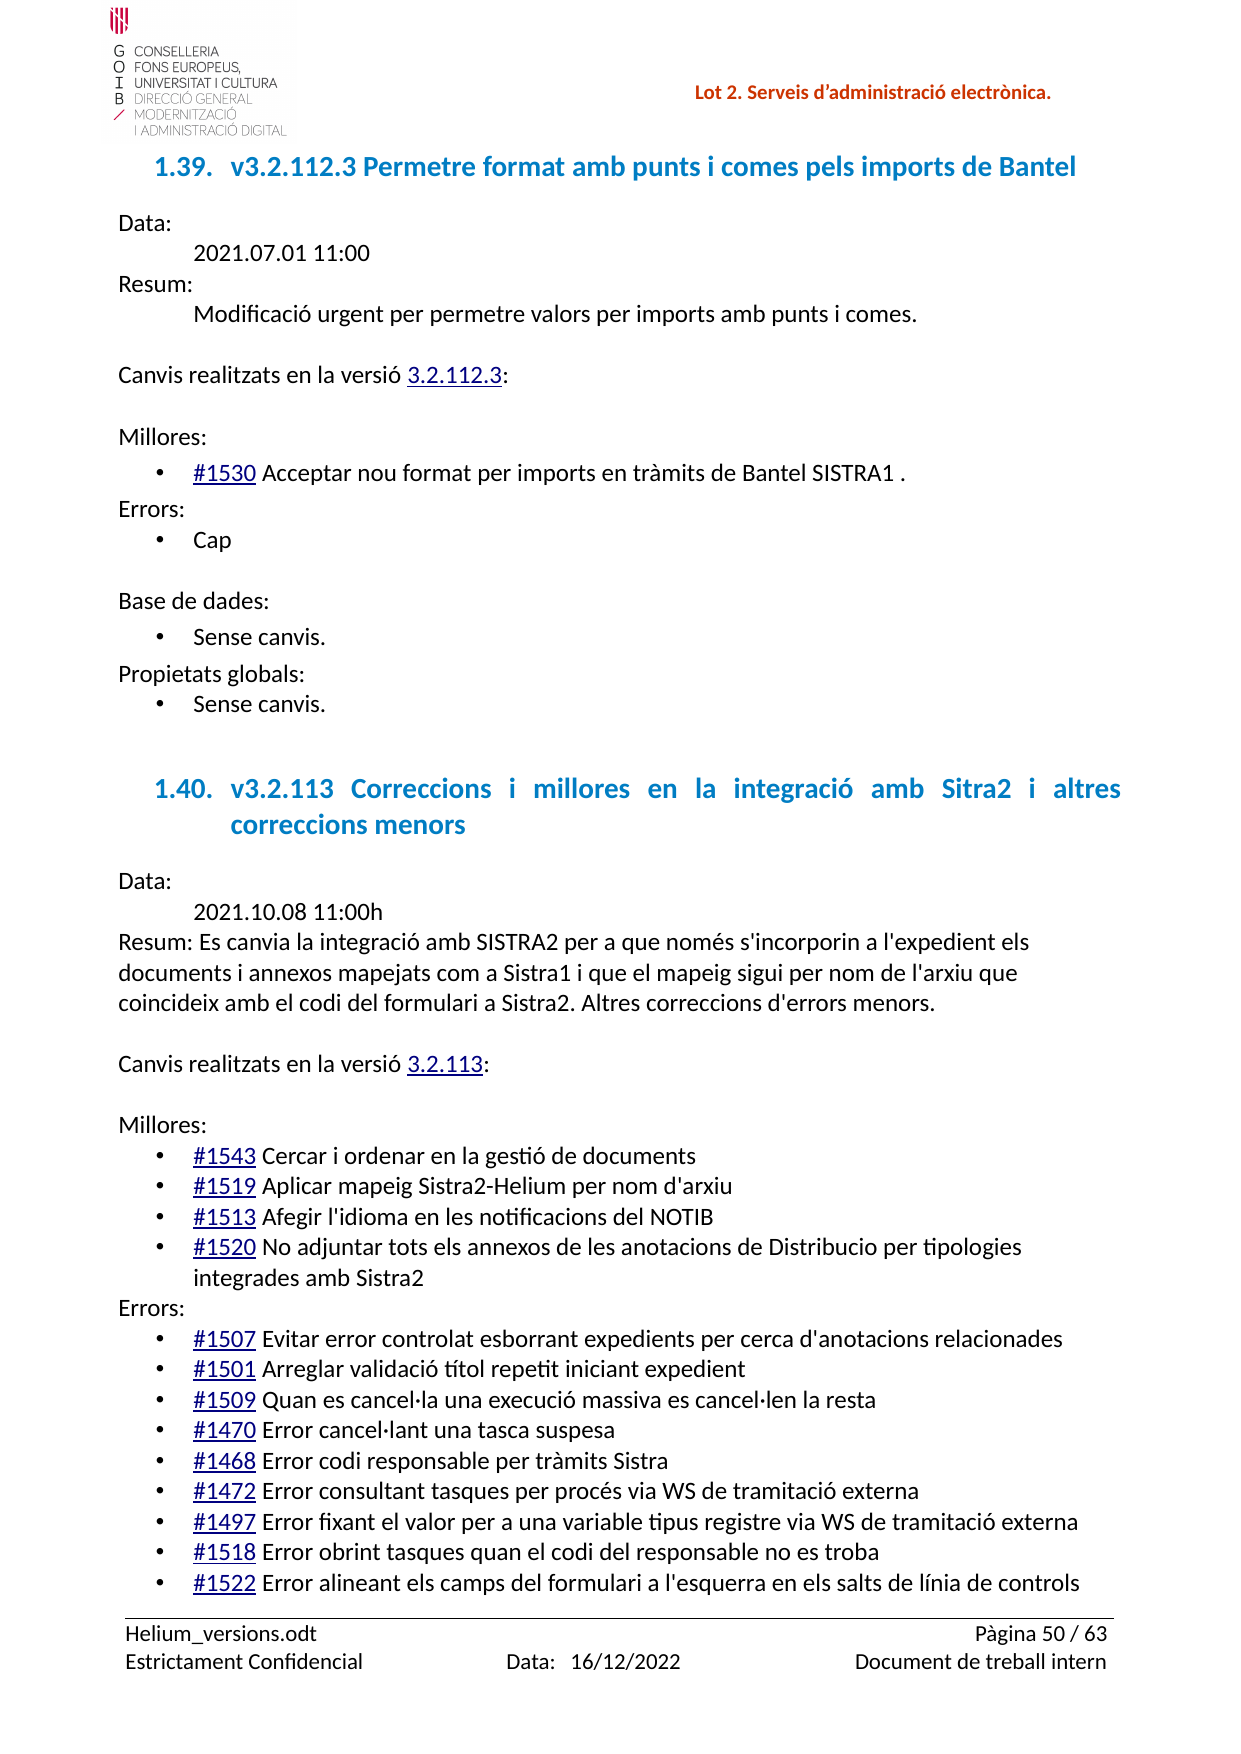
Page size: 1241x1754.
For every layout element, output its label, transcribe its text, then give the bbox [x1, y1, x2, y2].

text Base de dades: [118, 585, 1122, 616]
text Resum: Es canvia la integració amb SISTRA2 per a que només s'incorporin a l'expedient els documents i annexos mapejats com a Sistra1 i que el mapeig sigui per nom de l'arxiu que coincideix amb el codi del formulari a Sistra2. Altres correccions d'errors menors. [118, 926, 1122, 1018]
text Millores: [118, 421, 1122, 451]
list Sense canvis. [156, 688, 1122, 719]
list #1522 Error alineant els camps del formulari a l'esquerra en els salts de línia de controls [156, 1567, 1122, 1598]
text Modificació urgent per permetre valors per imports amb punts i comes. [118, 298, 1122, 329]
text Errors: [118, 1292, 1122, 1323]
list #1497 Error fixant el valor per a una variable tipus registre via WS de tramitació externa [156, 1506, 1122, 1537]
text 2021.10.08 11:00h [118, 896, 1122, 926]
subtitle v3.2.113 Correccions i millores en la integració amb Sitra2 i altres correccions menors [153, 770, 1122, 841]
text Resum: [118, 268, 1122, 298]
text Data: [118, 865, 1122, 896]
text Millores: [118, 1109, 1122, 1140]
text Canvis realitzats en la versió 3.2.112.3: [118, 359, 1122, 390]
text Data: [118, 207, 1122, 237]
text Errors: [118, 493, 1122, 524]
list #1518 Error obrint tasques quan el codi del responsable no es troba [156, 1537, 1122, 1567]
subtitle v3.2.112.3 Permetre format amb punts i comes pels imports de Bantel [153, 148, 1122, 183]
text Canvis realitzats en la versió 3.2.113: [118, 1048, 1122, 1079]
list #1470 Error cancel·lant una tasca suspesa [156, 1414, 1122, 1445]
list #1507 Evitar error controlat esborrant expedients per cerca d'anotacions relacionades [156, 1323, 1122, 1353]
picture [100, 0, 297, 144]
list #1543 Cercar i ordenar en la gestió de documents [156, 1140, 1122, 1170]
list #1468 Error codi responsable per tràmits Sistra [156, 1445, 1122, 1476]
text 2021.07.01 11:00 [118, 237, 1122, 268]
list #1513 Afegir l'idioma en les notificacions del NOTIB [156, 1201, 1122, 1231]
list #1530 Acceptar nou format per imports en tràmits de Bantel SISTRA1 . [156, 457, 1122, 488]
list #1509 Quan es cancel·la una execució massiva es cancel·len la resta [156, 1384, 1122, 1414]
list #1501 Arreglar validació títol repetit iniciant expedient [156, 1353, 1122, 1384]
list #1519 Aplicar mapeig Sistra2-Helium per nom d'arxiu [156, 1170, 1122, 1201]
list #1520 No adjuntar tots els annexos de les anotacions de Distribucio per tipologies integrades amb Sistra2 [156, 1231, 1122, 1292]
list Cap [156, 524, 1122, 554]
text Propietats globals: [118, 658, 1122, 688]
list Sense canvis. [156, 622, 1122, 652]
list #1472 Error consultant tasques per procés via WS de tramitació externa [156, 1476, 1122, 1506]
